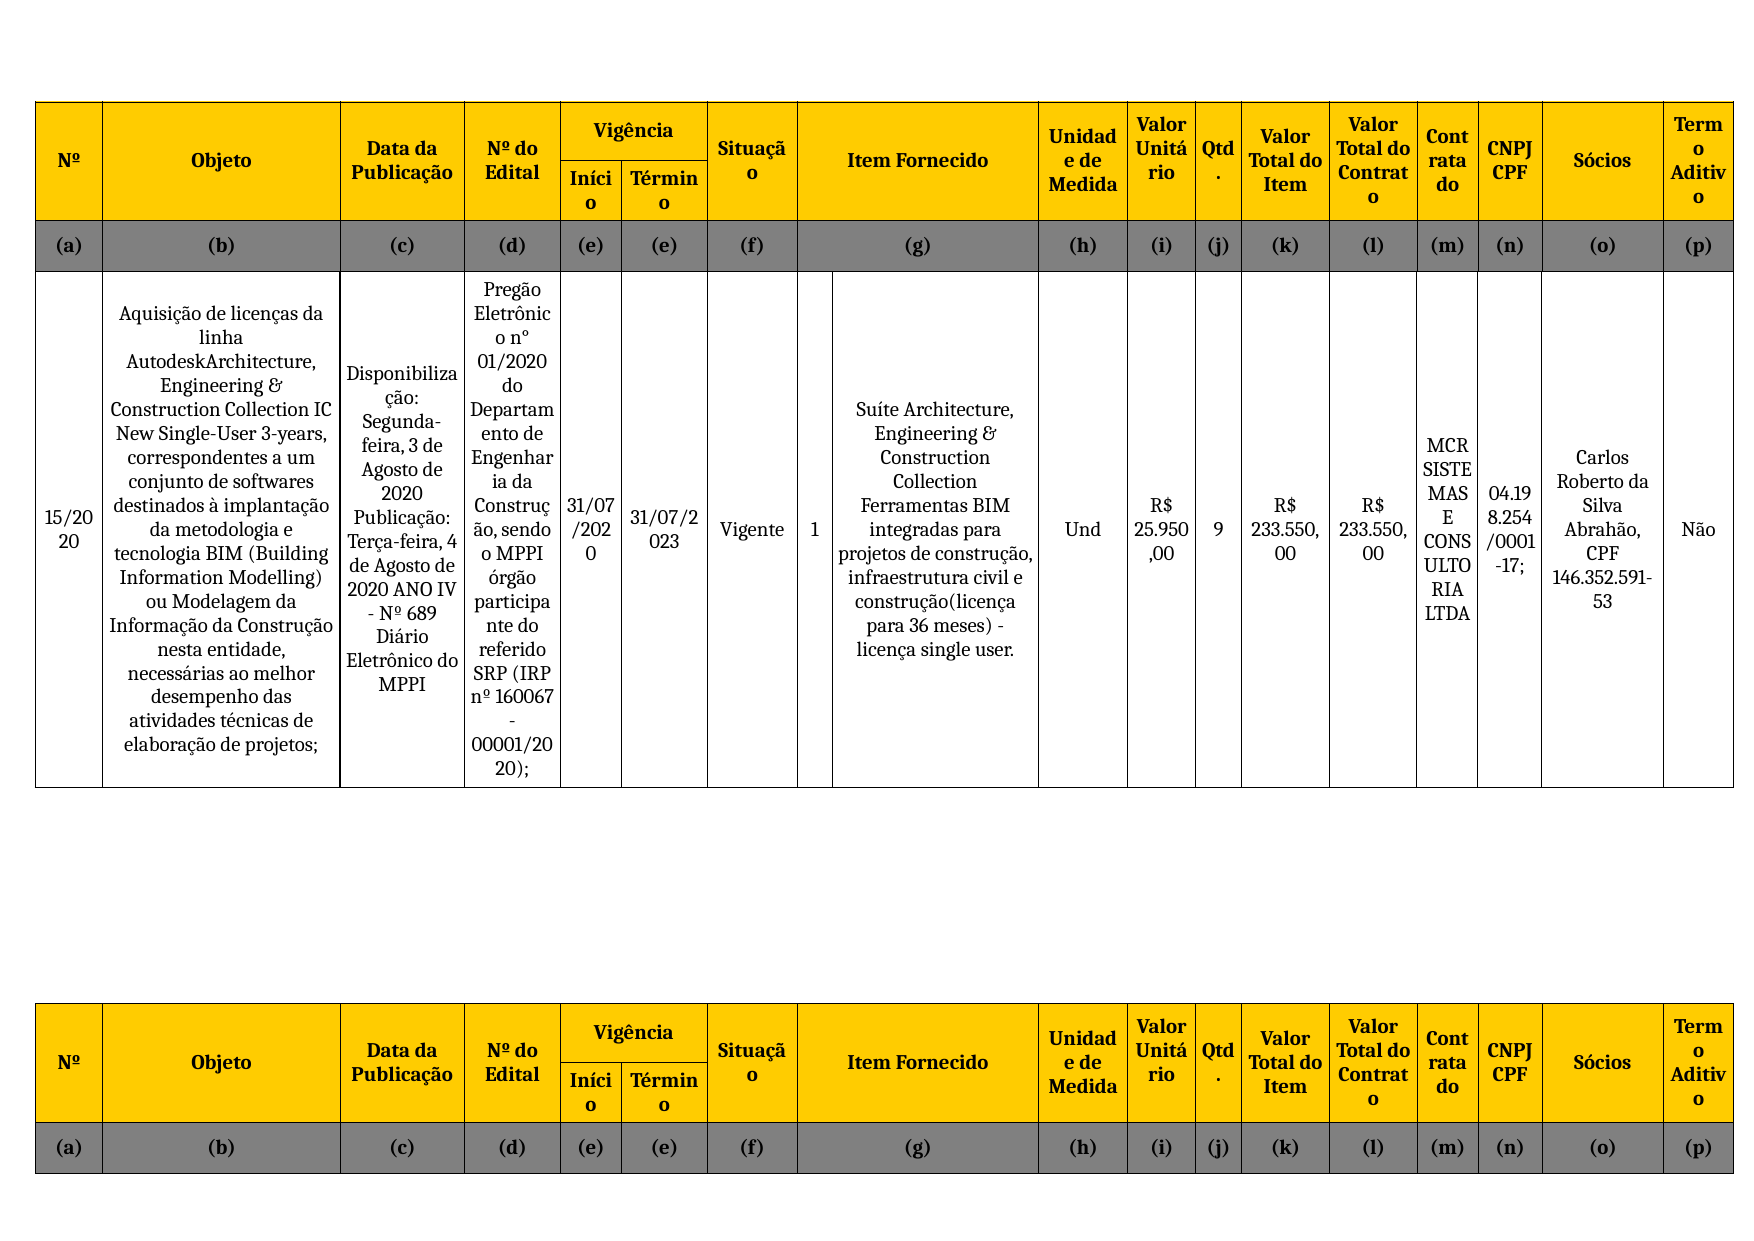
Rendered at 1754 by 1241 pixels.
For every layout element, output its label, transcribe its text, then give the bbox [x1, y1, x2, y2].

table_header Sócios [1543, 1004, 1663, 1122]
table_cell R$ 25.950,00 [1128, 272, 1195, 787]
table_header Vigência [561, 1004, 707, 1062]
table_cell 31/07/2020 [561, 272, 621, 787]
table_cell (b) [103, 1123, 340, 1173]
table_cell 9 [1196, 272, 1241, 787]
table_cell Vigente [708, 272, 797, 787]
table_header Data da Publicação [341, 103, 464, 220]
table_header Valor Unitário [1128, 1004, 1195, 1122]
table_header Data da Publicação [341, 1004, 464, 1122]
table_cell Pregão Eletrônico n° 01/2020 do Departamento de Engenharia da Construção, sendo o MPPI órgão participante do referido SRP (IRP nº 160067 - 00001/2020); [465, 272, 560, 787]
table_cell Início [561, 161, 621, 220]
table_cell MCR SISTEMAS E CONSULTORIA LTDA [1417, 272, 1477, 787]
table_cell 15/2020 [36, 272, 102, 787]
table_cell (i) [1128, 1123, 1195, 1173]
table_cell (e) [622, 1123, 707, 1173]
table_header CNPJ CPF [1479, 1004, 1542, 1122]
table_header Objeto [103, 1004, 340, 1122]
table_cell (e) [561, 221, 621, 271]
table_header Valor Unitário [1128, 103, 1195, 220]
table_cell R$ 233.550,00 [1330, 272, 1416, 787]
table_header Situação [708, 103, 797, 220]
table_cell Disponibilização: Segunda-feira, 3 de Agosto de 2020 Publicação: Terça-feira, 4 de Agosto de 2020 ANO IV - Nº 689 Diário Eletrônico do MPPI [341, 272, 464, 787]
table_cell (e) [622, 221, 707, 271]
table_header Nº do Edital [465, 103, 560, 220]
table_cell (l) [1330, 221, 1417, 271]
table_cell (m) [1418, 1123, 1478, 1173]
table_cell (m) [1418, 221, 1478, 271]
table_cell Und [1039, 272, 1127, 787]
table_cell (g) [798, 1123, 1038, 1173]
table_cell (o) [1543, 221, 1663, 271]
table_cell (p) [1664, 221, 1733, 271]
table_header Valor Total do Contrato [1330, 1004, 1417, 1122]
table_header Contratado [1418, 103, 1478, 220]
table_header Unidade de Medida [1039, 103, 1127, 220]
table_cell (f) [708, 221, 797, 271]
table_header Nº do Edital [465, 1004, 560, 1122]
table_cell (f) [708, 1123, 797, 1173]
table_cell (j) [1196, 221, 1241, 271]
table_cell (c) [341, 221, 464, 271]
table_header Contratado [1418, 1004, 1478, 1122]
table_cell (n) [1479, 221, 1542, 271]
table_cell (a) [36, 1123, 102, 1173]
table_cell (l) [1330, 1123, 1417, 1173]
table_header Nº [36, 103, 102, 220]
table_header Objeto [103, 103, 340, 220]
table_cell (k) [1242, 221, 1329, 271]
table_cell (k) [1242, 1123, 1329, 1173]
table_header Sócios [1543, 103, 1663, 220]
table_header Qtd. [1196, 103, 1241, 220]
table_cell Carlos Roberto da Silva Abrahão, CPF 146.352.591-53 [1542, 272, 1663, 787]
table_cell (d) [465, 1123, 560, 1173]
table_cell R$ 233.550,00 [1242, 272, 1329, 787]
table_header Item Fornecido [798, 1004, 1038, 1122]
table_header Nº [36, 1004, 102, 1122]
table_header Qtd. [1196, 1004, 1241, 1122]
table_cell 1 [798, 272, 832, 787]
table_cell Não [1664, 272, 1733, 787]
table_cell (h) [1039, 1123, 1127, 1173]
table_cell Início [561, 1063, 621, 1122]
table_cell (o) [1543, 1123, 1663, 1173]
table_cell 04.198.254/0001-17; [1478, 272, 1541, 787]
table_header Valor Total do Item [1242, 1004, 1329, 1122]
table_header CNPJ CPF [1479, 103, 1542, 220]
table_header Item Fornecido [798, 103, 1038, 220]
table_cell Término [622, 1063, 707, 1122]
table_cell (h) [1039, 221, 1127, 271]
table_cell Suíte Architecture, Engineering & Construction Collection Ferramentas BIM integradas para projetos de construção, infraestrutura civil e construção(licença para 36 meses) - licença single user. [833, 272, 1038, 787]
table_cell (i) [1128, 221, 1195, 271]
table_cell (d) [465, 221, 560, 271]
table_cell (g) [798, 221, 1038, 271]
table_header Valor Total do Item [1242, 103, 1329, 220]
table_cell Aquisição de licenças da linha AutodeskArchitecture, Engineering & Construction Collection IC New Single-User 3-years, correspondentes a um conjunto de softwares destinados à implantação da metodologia e tecnologia BIM (Building Information Modelling) ou Modelagem da Informação da Construção nesta entidade, necessárias ao melhor desempenho das atividades técnicas de elaboração de projetos; [103, 272, 339, 787]
table_cell (b) [103, 221, 340, 271]
table_cell (p) [1664, 1123, 1733, 1173]
table_header Unidade de Medida [1039, 1004, 1127, 1122]
table_header Situação [708, 1004, 797, 1122]
table_header Vigência [561, 103, 707, 160]
table_header Termo Aditivo [1664, 1004, 1733, 1122]
table_cell (c) [341, 1123, 464, 1173]
table_cell Término [622, 161, 707, 220]
table_cell (e) [561, 1123, 621, 1173]
table_cell (n) [1479, 1123, 1542, 1173]
table_cell (j) [1196, 1123, 1241, 1173]
table_cell 31/07/2023 [622, 272, 707, 787]
table_header Termo Aditivo [1664, 103, 1733, 220]
table_header Valor Total do Contrato [1330, 103, 1417, 220]
table_cell (a) [36, 221, 102, 271]
